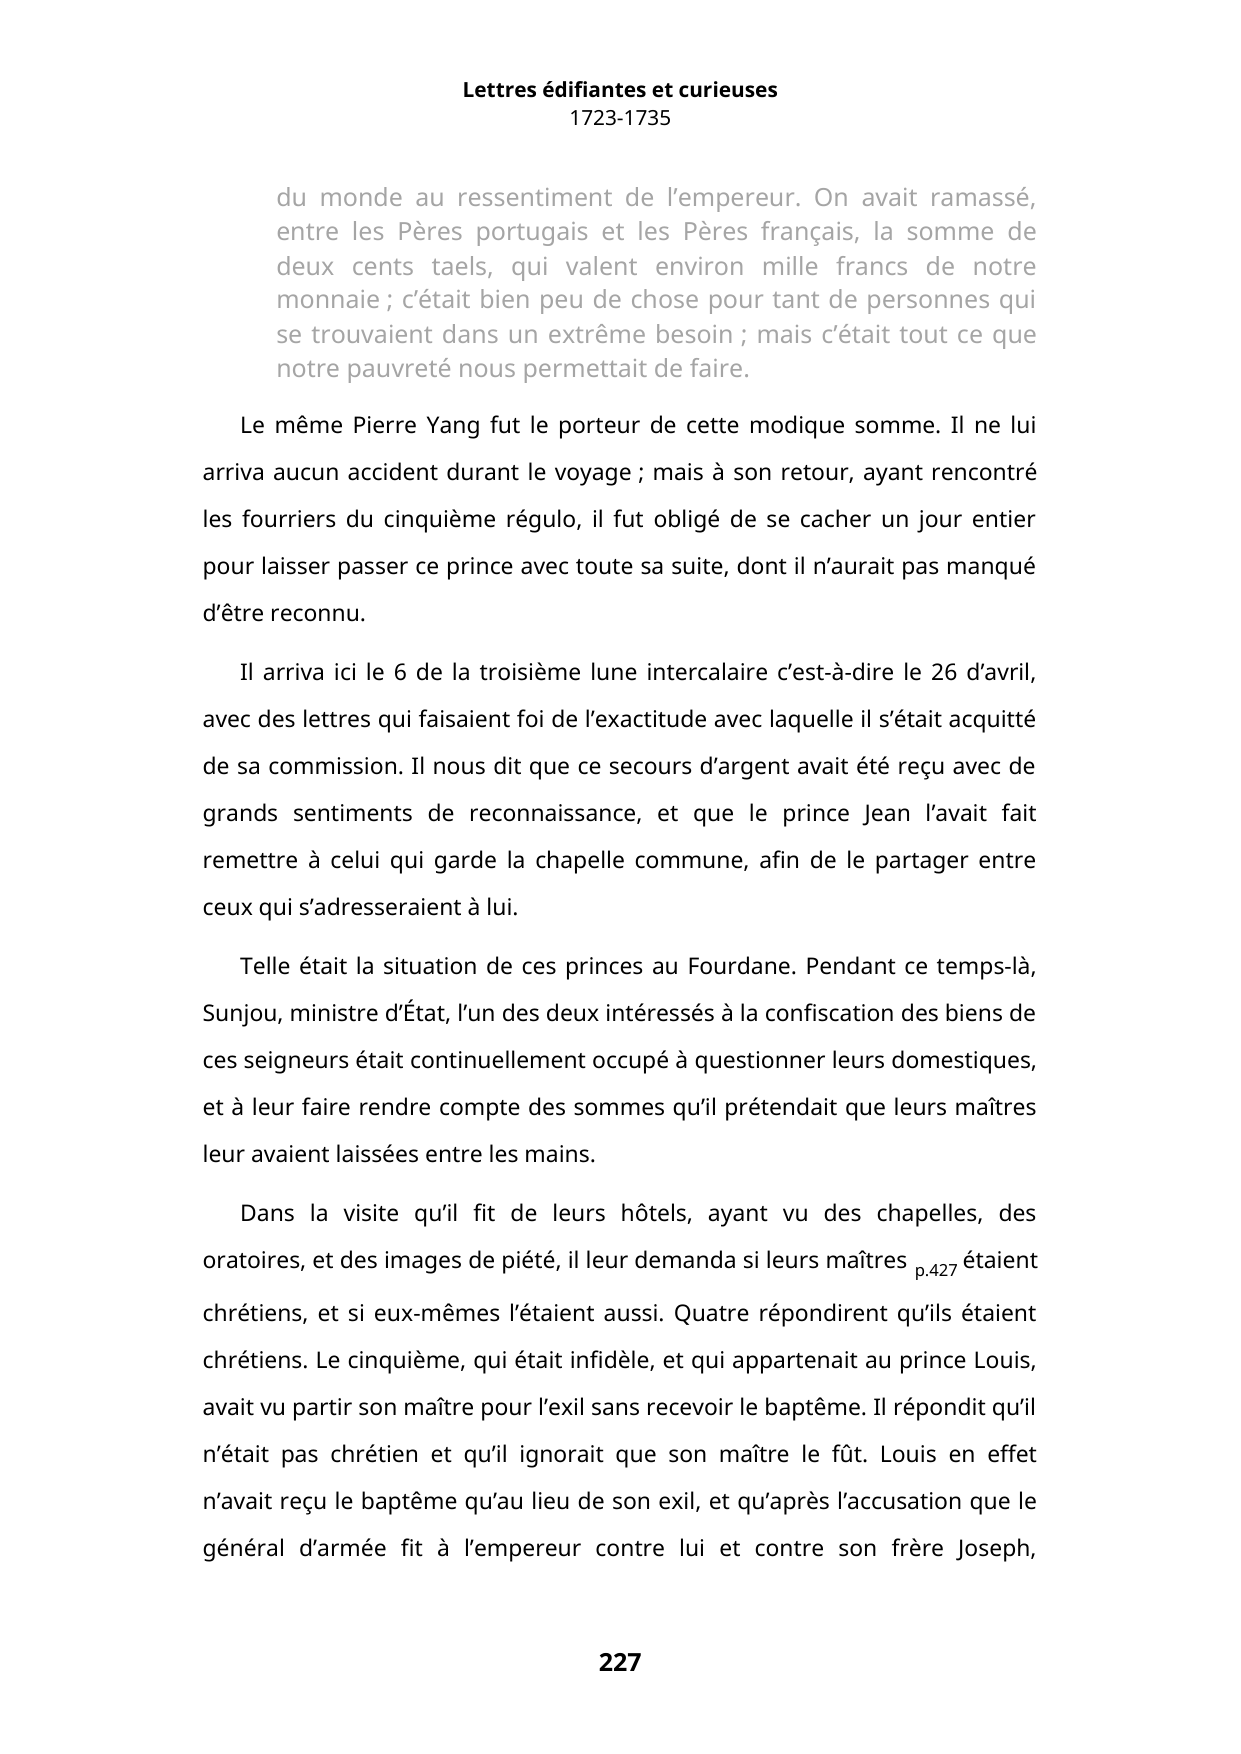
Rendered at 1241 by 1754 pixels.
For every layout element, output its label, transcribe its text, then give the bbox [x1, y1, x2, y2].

text Il arriva ici le 6 de la troisième lune intercalaire c’est-à-dire le 26 d’avril, avec des lettres qui faisaient foi de l’exactitude avec laquelle il s’était acquitté de sa commission. Il nous dit que ce secours d’argent avait été reçu avec de grands sentiments de reconnaissance, et que le prince Jean l’avait fait remettre à celui qui garde la chapelle commune, afin de le partager entre ceux qui s’adresseraient à lui. [202, 656, 1038, 922]
text Dans la visite qu’il fit de leurs hôtels, ayant vu des chapelles, des oratoires, et des images de piété, il leur demanda si leurs maîtres p.427 étaient chrétiens, et si eux-mêmes l’étaient aussi. Quatre répondirent qu’ils étaient chrétiens. Le cinquième, qui était infidèle, et qui appartenait au prince Louis, avait vu partir son maître pour l’exil sans recevoir le baptême. Il répondit qu’il n’était pas chrétien et qu’il ignorait que son maître le fût. Louis en effet n’avait reçu le baptême qu’au lieu de son exil, et qu’après l’accusation que le général d’armée fit à l’empereur contre lui et contre son frère Joseph, [202, 1197, 1038, 1563]
text du monde au ressentiment de l’empereur. On avait ramassé, entre les Pères portugais et les Pères français, la somme de deux cents taels, qui valent environ mille francs de notre monnaie ; c’était bien peu de chose pour tant de personnes qui se trouvaient dans un extrême besoin ; mais c’était tout ce que notre pauvreté nous permettait de faire. [276, 180, 1038, 384]
text Telle était la situation de ces princes au Fourdane. Pendant ce temps-là, Sunjou, ministre d’État, l’un des deux intéressés à la confiscation des biens de ces seigneurs était continuellement occupé à questionner leurs domestiques, et à leur faire rendre compte des sommes qu’il prétendait que leurs maîtres leur avaient laissées entre les mains. [202, 950, 1038, 1169]
text Le même Pierre Yang fut le porteur de cette modique somme. Il ne lui arriva aucun accident durant le voyage ; mais à son retour, ayant rencontré les fourriers du cinquième régulo, il fut obligé de se cacher un jour entier pour laisser passer ce prince avec toute sa suite, dont il n’aurait pas manqué d’être reconnu. [202, 409, 1038, 628]
